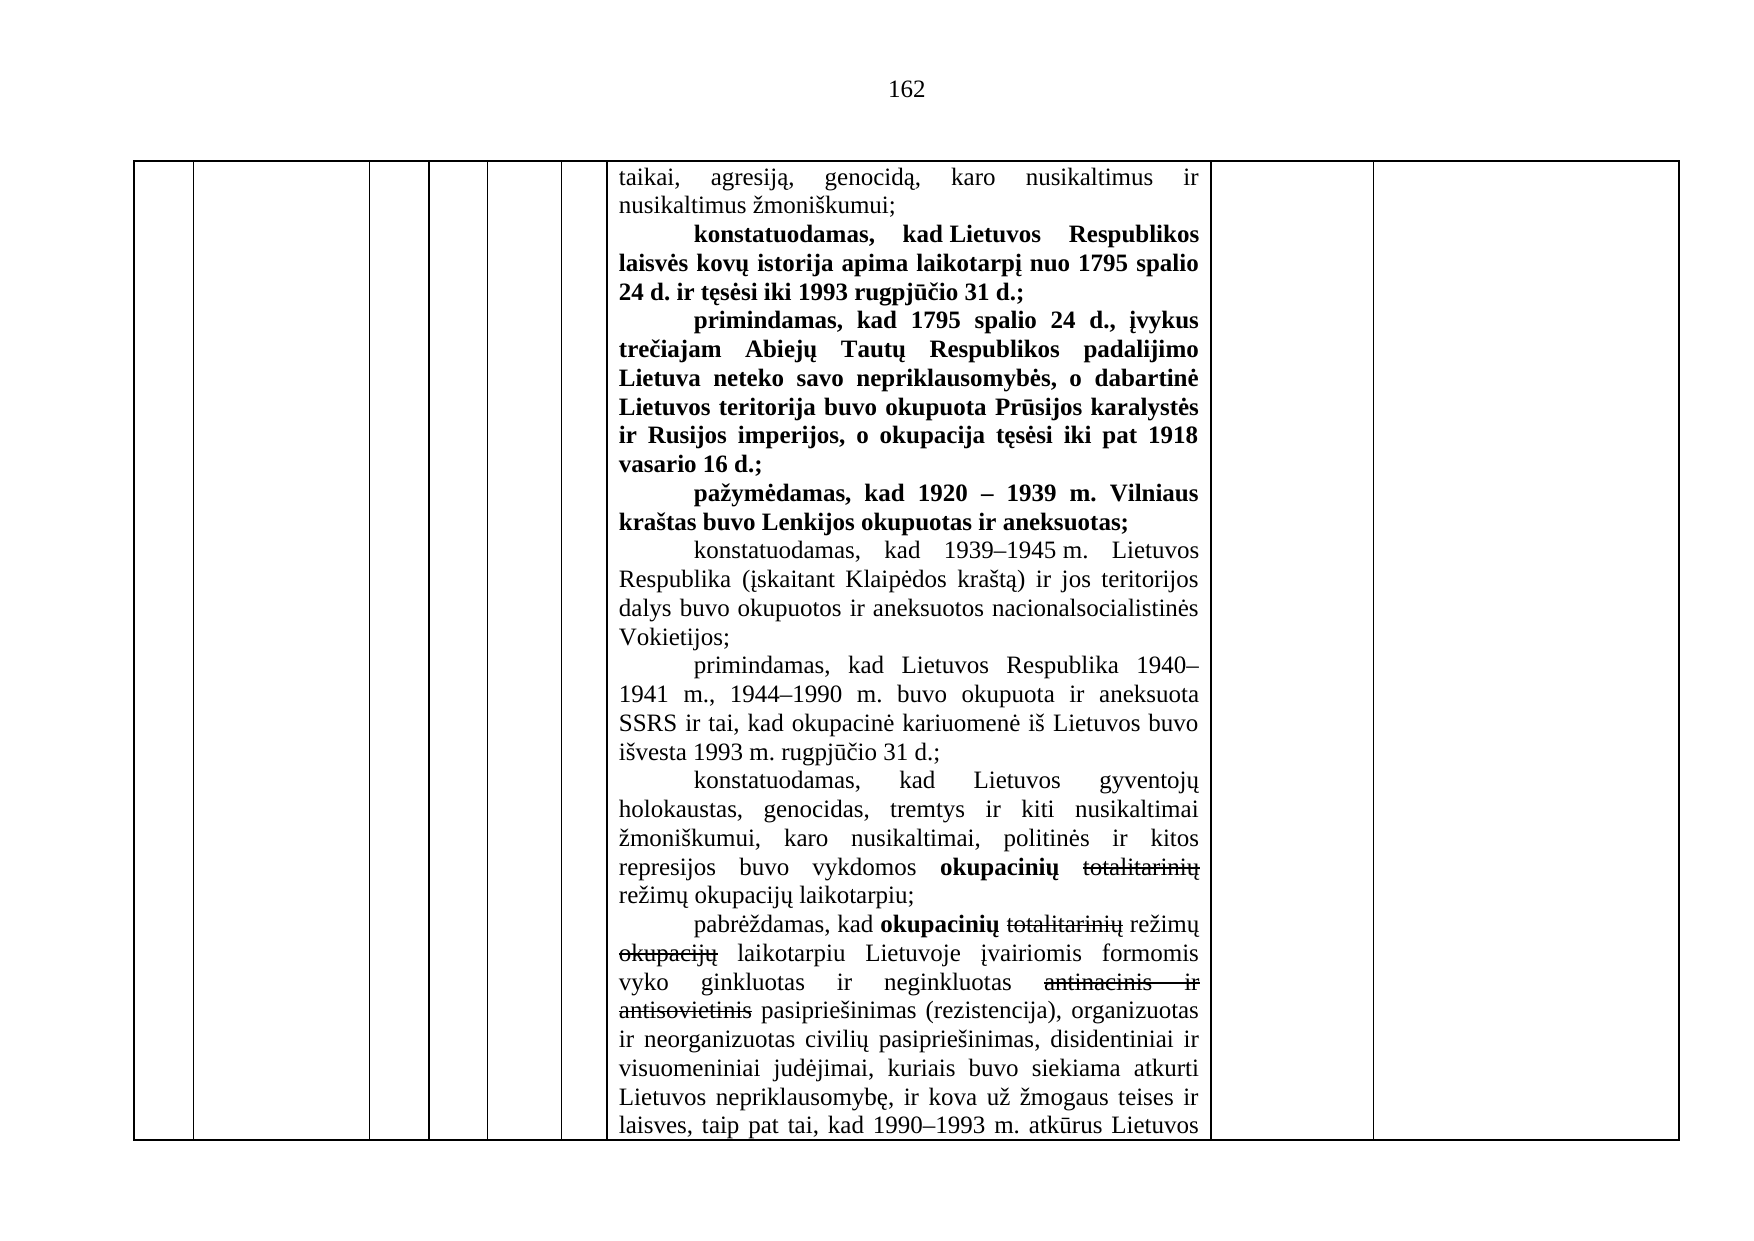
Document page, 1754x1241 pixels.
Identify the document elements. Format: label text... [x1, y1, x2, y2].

table_cell taikai, agresiją, genocidą, karo nusikaltimus ir nusikaltimus žmoniškumui; konstatuodamas, kad Lietuvos Respublikos laisvės kovų istorija apima laikotarpį nuo 1795 spalio 24 d. ir tęsėsi iki 1993 rugpjūčio 31 d.; primindamas, kad 1795 spalio 24 d., įvykus trečiajam Abiejų Tautų Respublikos padalijimo Lietuva neteko savo nepriklausomybės, o dabartinė Lietuvos teritorija buvo okupuota Prūsijos karalystės ir Rusijos imperijos, o okupacija tęsėsi iki pat 1918 vasario 16 d.; pažymėdamas, kad 1920 – 1939 m. Vilniaus kraštas buvo Lenkijos okupuotas ir aneksuotas; konstatuodamas, kad 1939–1945 m. Lietuvos Respublika (įskaitant Klaipėdos kraštą) ir jos teritorijos dalys buvo okupuotos ir aneksuotos nacionalsocialistinės Vokietijos; primindamas, kad Lietuvos Respublika 1940–1941 m., 1944–1990 m. buvo okupuota ir aneksuota SSRS ir tai, kad okupacinė kariuomenė iš Lietuvos buvo išvesta 1993 m. rugpjūčio 31 d.; konstatuodamas, kad Lietuvos gyventojų holokaustas, genocidas, tremtys ir kiti nusikaltimai žmoniškumui, karo nusikaltimai, politinės ir kitos represijos buvo vykdomos okupacinių totalitarinių režimų okupacijų laikotarpiu; pabrėždamas, kad okupacinių totalitarinių režimų okupacijų laikotarpiu Lietuvoje įvairiomis formomis vyko ginkluotas ir neginkluotas antinacinis ir antisovietinis pasipriešinimas (rezistencija), organizuotas ir neorganizuotas civilių pasipriešinimas, disidentiniai ir visuomeniniai judėjimai, kuriais buvo siekiama atkurti Lietuvos nepriklausomybę, ir kova už žmogaus teises ir laisves, taip pat tai, kad 1990–1993 m. atkūrus Lietuvos [608, 162, 1210, 1139]
table_cell [562, 162, 606, 1139]
table_cell [135, 162, 193, 1139]
table_cell [370, 162, 428, 1139]
table_cell [1374, 162, 1678, 1139]
table_cell [194, 162, 369, 1139]
table_cell [488, 162, 561, 1139]
table_cell [430, 162, 487, 1139]
table_cell [1212, 162, 1373, 1139]
